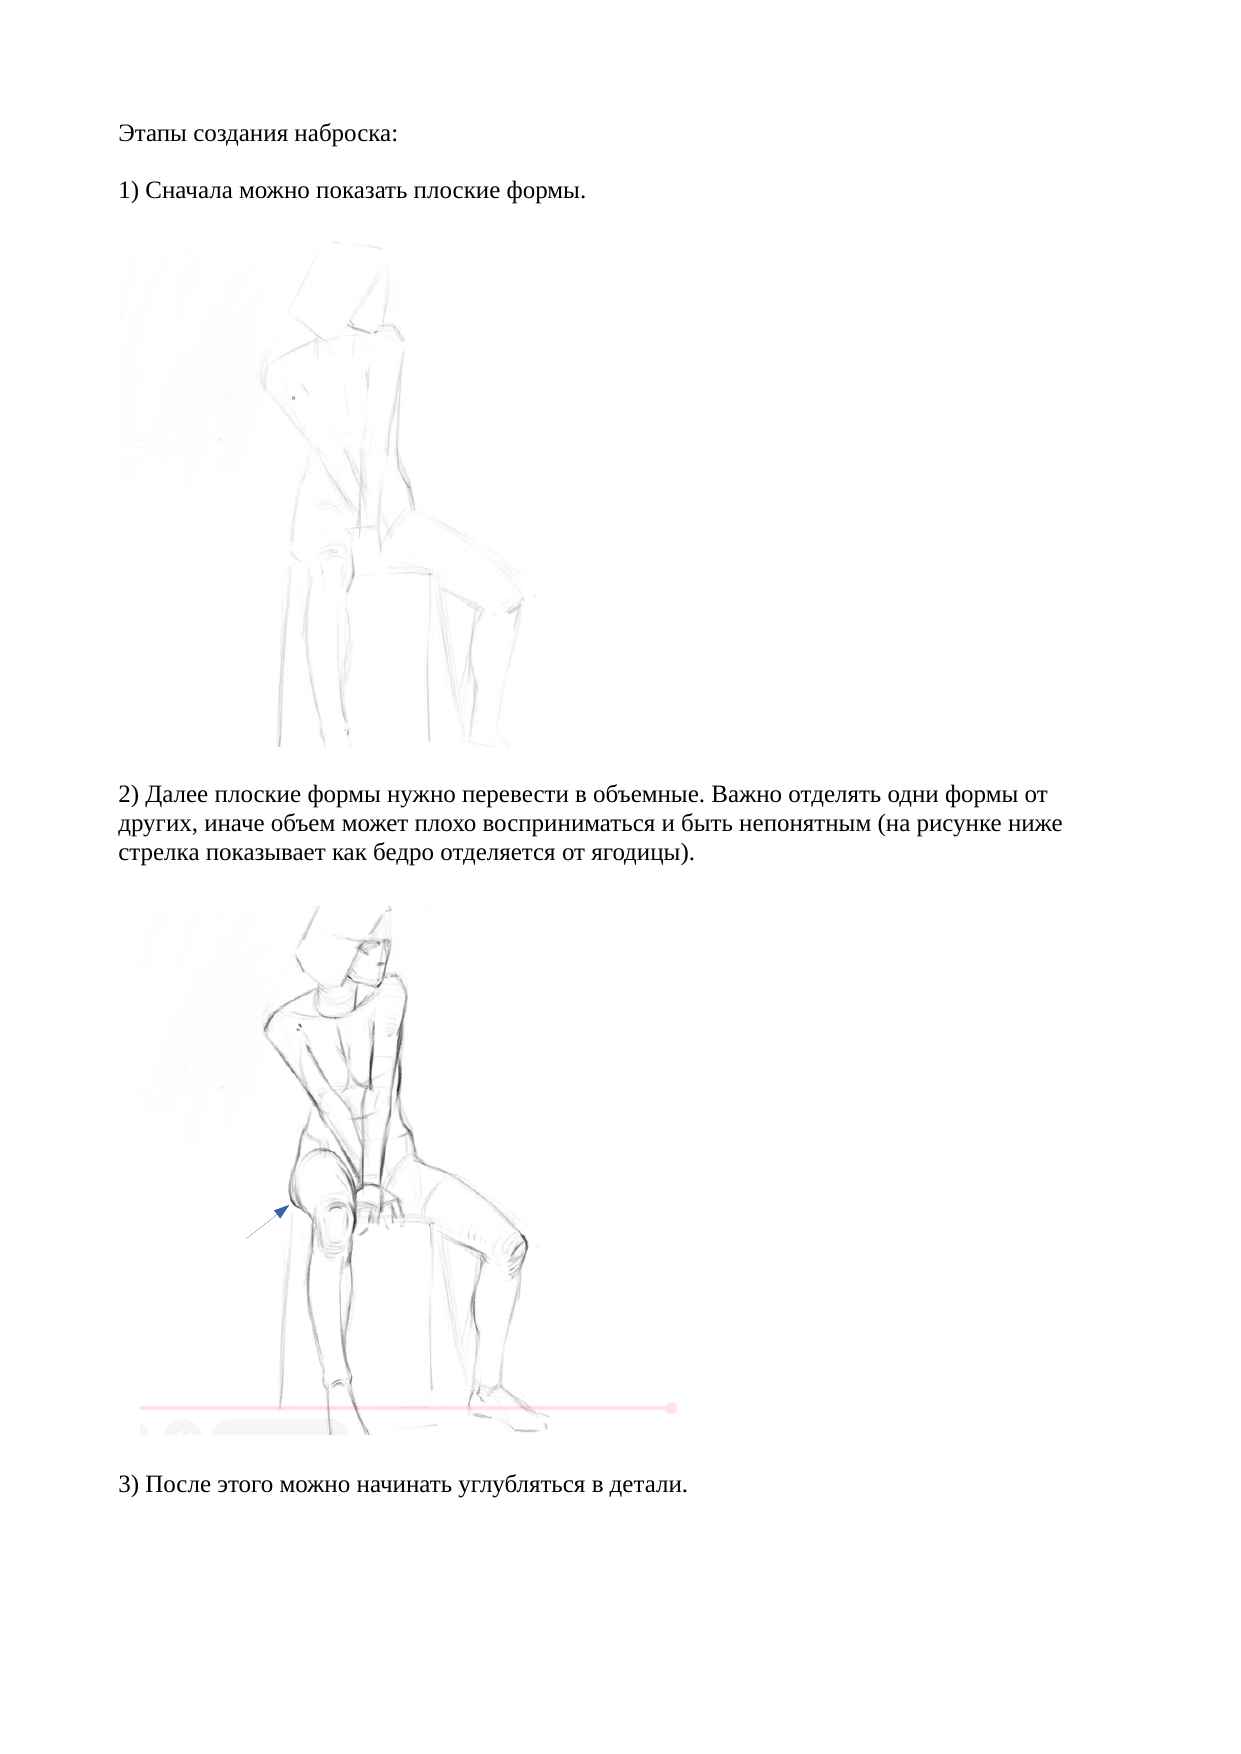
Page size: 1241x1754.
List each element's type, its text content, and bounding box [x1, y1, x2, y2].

text 3) После этого можно начинать углубляться в детали. [118, 1469, 1122, 1498]
text 2) Далее плоские формы нужно перевести в объемные. Важно отделять одни формы от других, иначе объем может плохо восприниматься и быть непонятным (на рисунке ниже стрелка показывает как бедро отделяется от ягодицы). [118, 779, 1122, 866]
picture [139, 906, 677, 1435]
picture [119, 233, 665, 747]
text Этапы создания наброска: [118, 118, 1122, 147]
text 1) Сначала можно показать плоские формы. [118, 176, 1122, 204]
